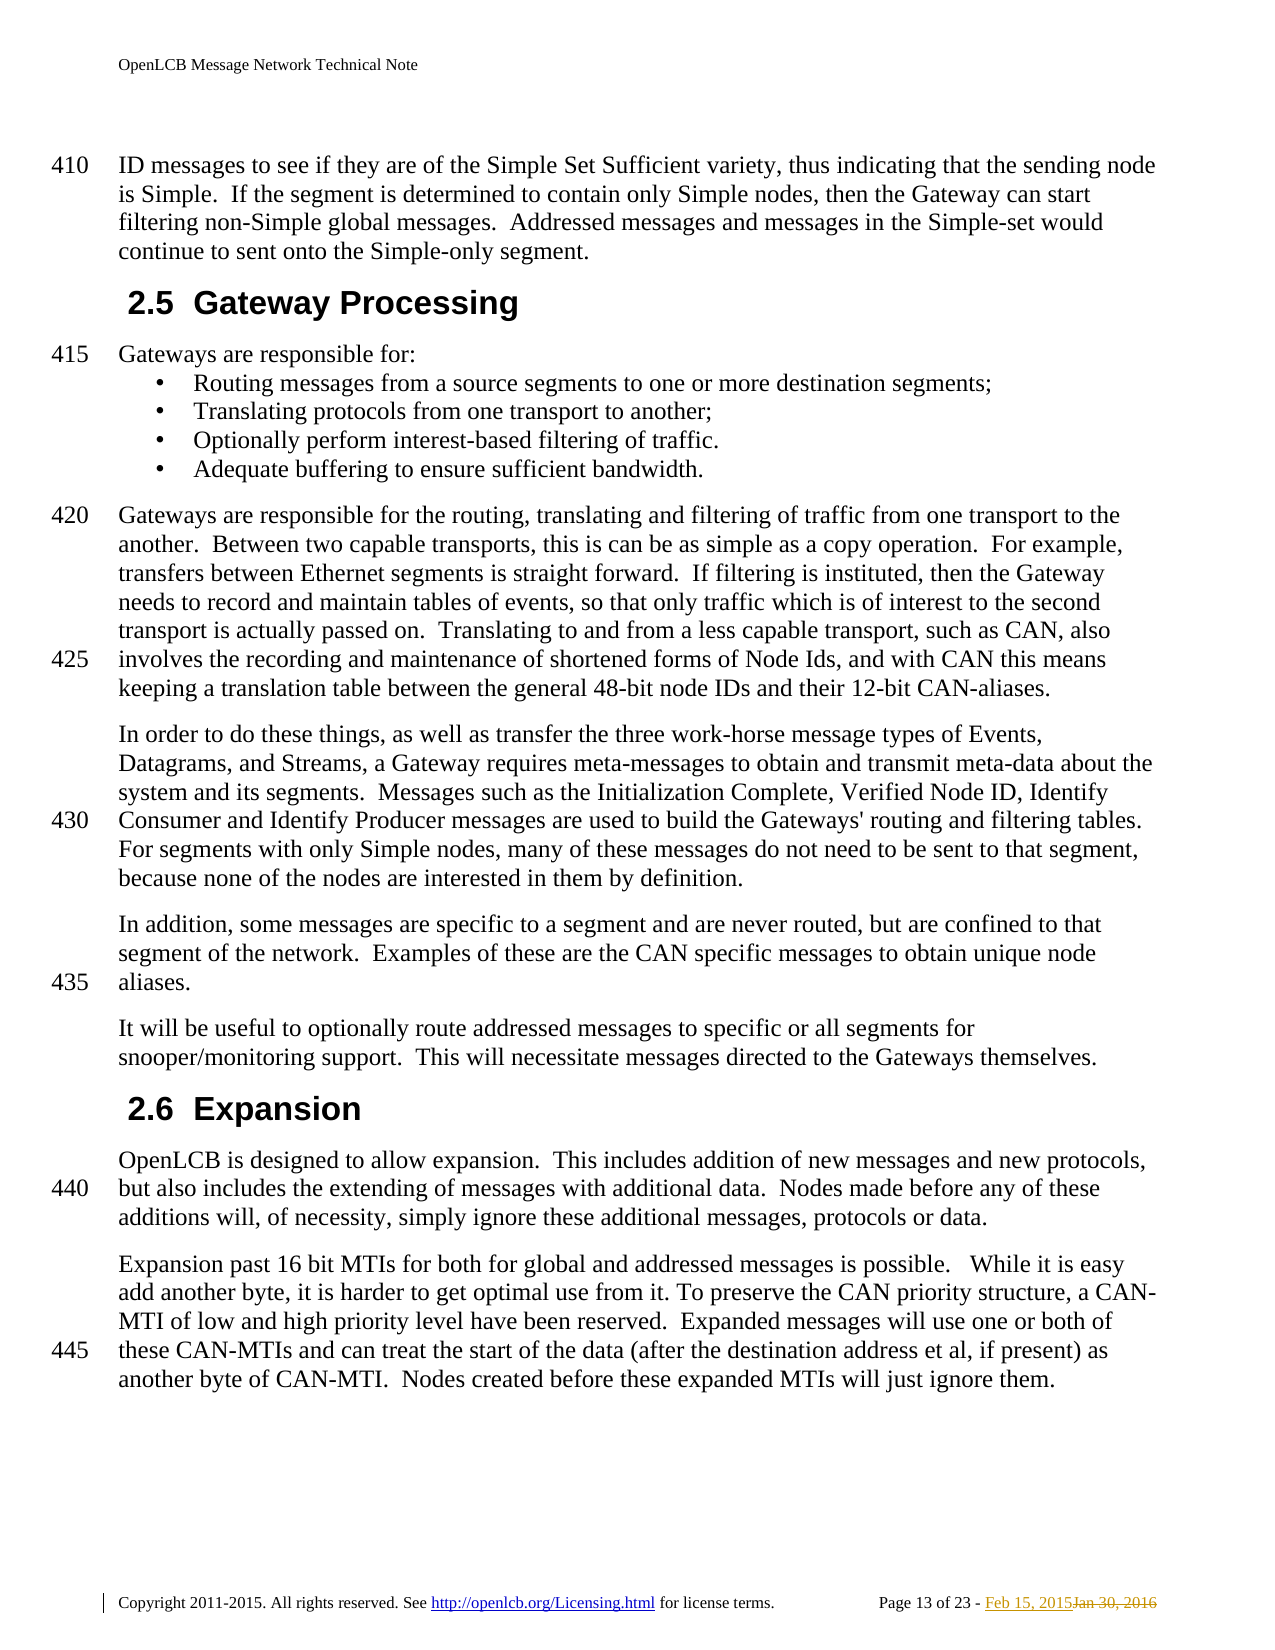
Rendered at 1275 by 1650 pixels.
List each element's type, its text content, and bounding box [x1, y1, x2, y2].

list Translating protocols from one transport to another; [156, 396, 1157, 425]
text It will be useful to optionally route addressed messages to specific or all segments for snooper/monitoring support. This will necessitate messages directed to the Gateways themselves. [118, 1013, 1157, 1071]
text ID messages to see if they are of the Simple Set Sufficient variety, thus indicating that the sending node is Simple. If the segment is determined to contain only Simple nodes, then the Gateway can start filtering non-Simple global messages. Addressed messages and messages in the Simple-set would continue to sent onto the Simple-only segment. [118, 150, 1157, 265]
text Gateways are responsible for: [118, 339, 1157, 368]
text Gateways are responsible for the routing, translating and filtering of traffic from one transport to the another. Between two capable transports, this is can be as simple as a copy operation. For example, transfers between Ethernet segments is straight forward. If filtering is instituted, then the Gateway needs to record and maintain tables of events, so that only traffic which is of interest to the second transport is actually passed on. Translating to and from a less capable transport, such as CAN, also involves the recording and maintenance of shortened forms of Node Ids, and with CAN this means keeping a translation table between the general 48-bit node IDs and their 12-bit CAN-aliases. [118, 500, 1157, 702]
subtitle Expansion [118, 1089, 1157, 1127]
subtitle Gateway Processing [118, 283, 1157, 321]
text OpenLCB is designed to allow expansion. This includes addition of new messages and new protocols, but also includes the extending of messages with additional data. Nodes made before any of these additions will, of necessity, simply ignore these additional messages, protocols or data. [118, 1145, 1157, 1231]
list Adequate buffering to ensure sufficient bandwidth. [156, 454, 1157, 483]
list Routing messages from a source segments to one or more destination segments; [156, 368, 1157, 396]
list Optionally perform interest-based filtering of traffic. [156, 425, 1157, 454]
text Expansion past 16 bit MTIs for both for global and addressed messages is possible. While it is easy add another byte, it is harder to get optimal use from it. To preserve the CAN priority structure, a CAN-MTI of low and high priority level have been reserved. Expanded messages will use one or both of these CAN-MTIs and can treat the start of the data (after the destination address et al, if present) as another byte of CAN-MTI. Nodes created before these expanded MTIs will just ignore them. [118, 1249, 1157, 1392]
text In order to do these things, as well as transfer the three work-horse message types of Events, Datagrams, and Streams, a Gateway requires meta-messages to obtain and transmit meta-data about the system and its segments. Messages such as the Initialization Complete, Verified Node ID, Identify Consumer and Identify Producer messages are used to build the Gateways' routing and filtering tables. For segments with only Simple nodes, many of these messages do not need to be sent to that segment, because none of the nodes are interested in them by definition. [118, 719, 1157, 892]
text In addition, some messages are specific to a segment and are never routed, but are confined to that segment of the network. Examples of these are the CAN specific messages to obtain unique node aliases. [118, 909, 1157, 996]
